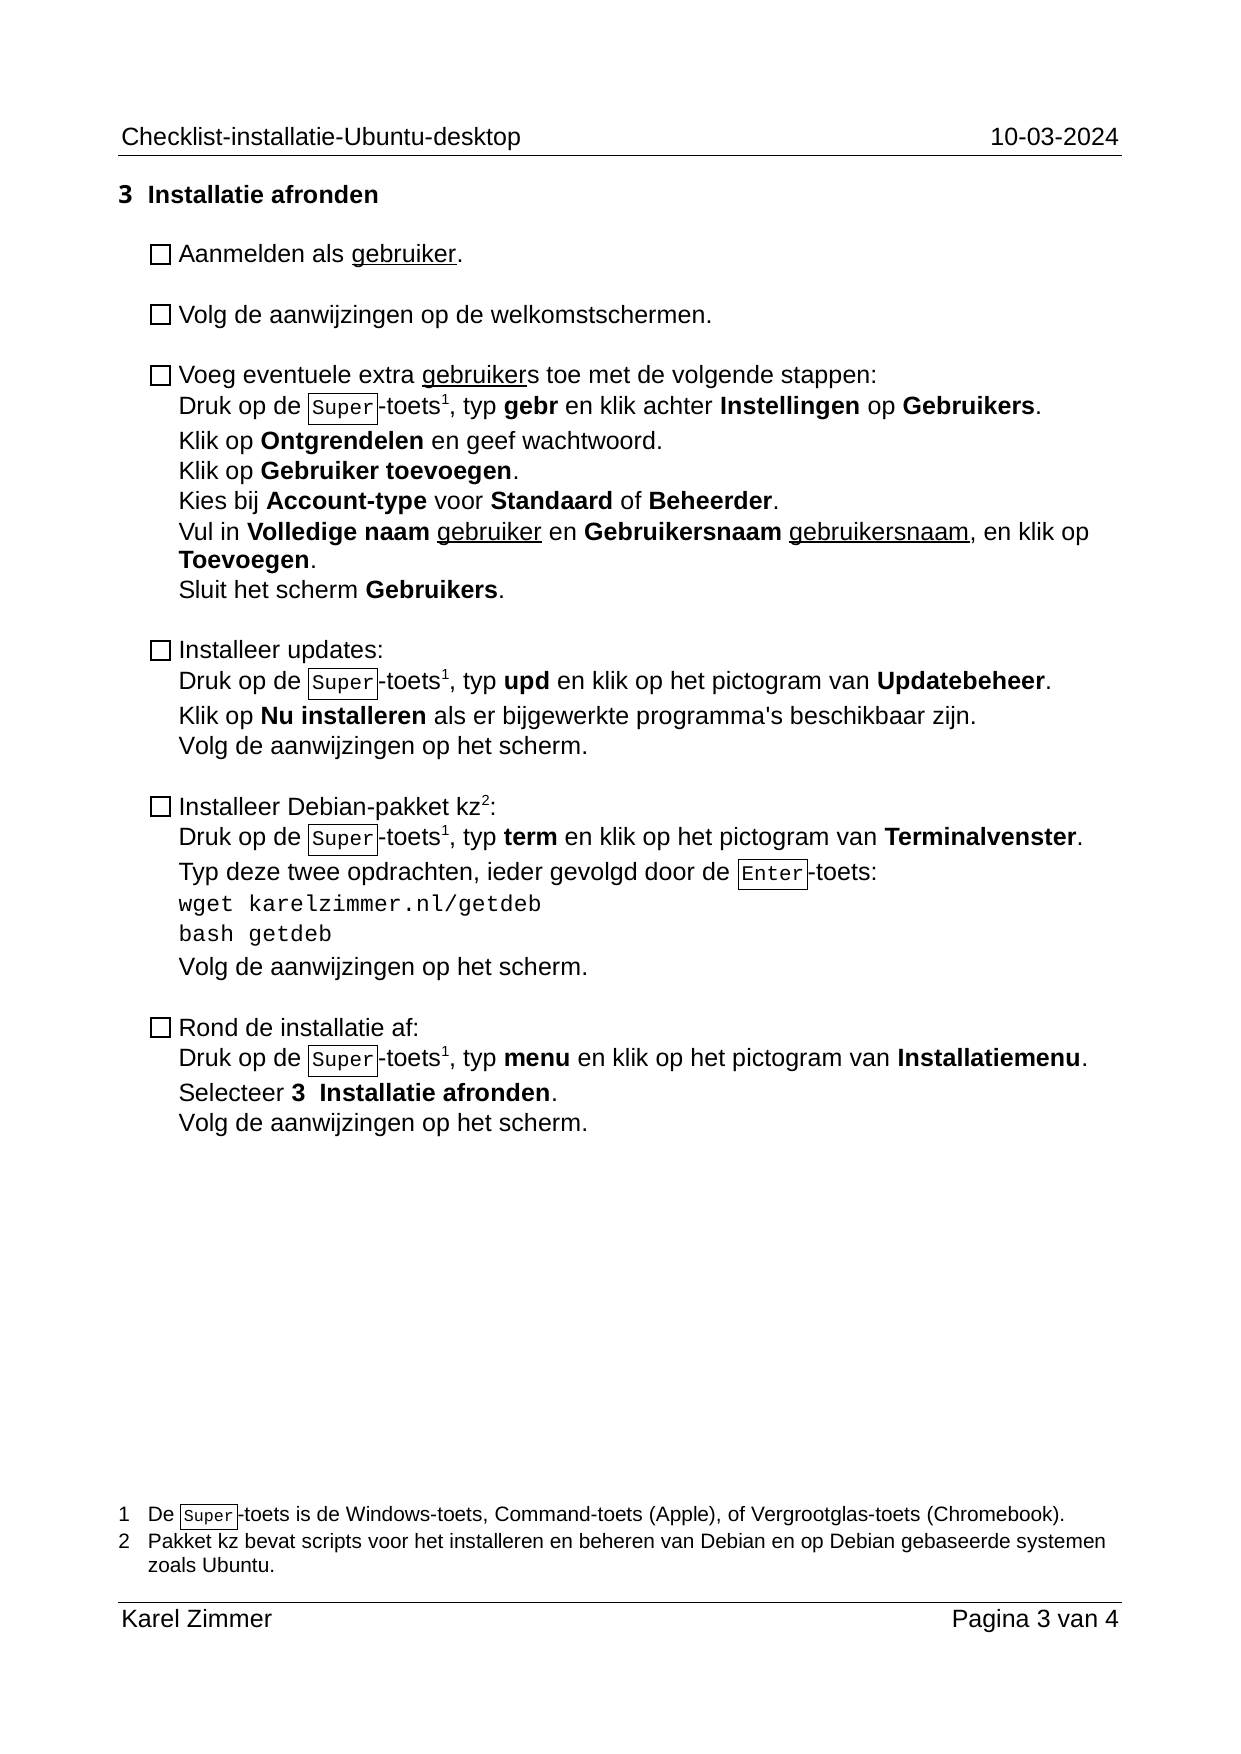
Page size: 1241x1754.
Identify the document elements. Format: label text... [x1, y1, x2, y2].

table_cell [118, 891, 142, 922]
table_cell Installeer updates: [177, 635, 1122, 666]
table_cell [142, 856, 177, 891]
table_cell [118, 822, 142, 856]
table_cell [142, 1043, 177, 1078]
table_cell [118, 856, 142, 891]
table_cell [118, 952, 142, 982]
table_cell Klik op Ontgrendelen en geef wachtwoord. [177, 425, 1122, 456]
table_cell [142, 952, 177, 982]
table_cell [142, 516, 177, 575]
table_header [142, 239, 177, 269]
table_cell [118, 516, 142, 575]
table_cell Druk op de Super-toets, typ gebr en klik achter Instellingen op Gebruikers. [177, 391, 1122, 425]
table_cell [177, 269, 1122, 300]
table_cell Voeg eventuele extra gebruikers toe met de volgende stappen: [177, 360, 1122, 391]
table_cell [142, 360, 177, 391]
table_cell [142, 456, 177, 486]
table_cell [118, 666, 142, 700]
table_cell [177, 605, 1122, 635]
table_cell [118, 982, 142, 1012]
table_cell bash getdeb [177, 922, 1122, 952]
table_cell Druk op de Super-toets1, typ upd en klik op het pictogram van Updatebeheer. [177, 666, 1122, 700]
table_cell [118, 1043, 142, 1078]
table_cell Klik op Gebruiker toevoegen. [177, 456, 1122, 486]
table_cell [142, 486, 177, 516]
table_cell [118, 575, 142, 605]
table_cell Druk op de Super-toets1, typ menu en klik op het pictogram van Installatiemenu. [177, 1043, 1122, 1078]
table_cell [142, 1078, 177, 1108]
table_cell [118, 456, 142, 486]
table_cell Volg de aanwijzingen op de welkomstschermen. [177, 300, 1122, 330]
table_cell [118, 425, 142, 456]
table_cell [118, 1078, 142, 1108]
table_cell Volg de aanwijzingen op het scherm. [177, 952, 1122, 982]
table_cell wget karelzimmer.nl/getdeb [177, 891, 1122, 922]
table_cell [142, 269, 177, 300]
table_cell [118, 731, 142, 761]
table_cell [118, 791, 142, 822]
table_header [118, 239, 142, 269]
table_cell [118, 1108, 142, 1138]
table_cell [118, 700, 142, 731]
table_cell [118, 330, 142, 360]
table_cell Druk op de Super-toets1, typ term en klik op het pictogram van Terminalvenster. [177, 822, 1122, 856]
table_cell [142, 982, 177, 1012]
table_cell [142, 666, 177, 700]
table_cell [118, 300, 142, 330]
table_cell [142, 635, 177, 666]
table_cell Selecteer 3 Installatie afronden. [177, 1078, 1122, 1108]
table_cell [142, 731, 177, 761]
table_cell Volg de aanwijzingen op het scherm. [177, 1108, 1122, 1138]
table_cell Vul in Volledige naam gebruiker en Gebruikersnaam gebruikersnaam, en klik op Toevoegen. [177, 516, 1122, 575]
table_cell Installeer Debian-pakket kz: [177, 791, 1122, 822]
table_cell [118, 360, 142, 391]
table_cell [142, 1013, 177, 1043]
table_cell [118, 391, 142, 425]
table_cell Klik op Nu installeren als er bijgewerkte programma's beschikbaar zijn. [177, 700, 1122, 731]
table_cell [177, 761, 1122, 791]
table_cell [142, 1108, 177, 1138]
table_cell [142, 791, 177, 822]
table_cell [142, 891, 177, 922]
table_cell [118, 1013, 142, 1043]
table_cell [118, 761, 142, 791]
table_cell [118, 635, 142, 666]
table_cell Kies bij Account-type voor Standaard of Beheerder. [177, 486, 1122, 516]
table_cell Rond de installatie af: [177, 1013, 1122, 1043]
table_cell [142, 300, 177, 330]
table_cell [142, 330, 177, 360]
table_cell Volg de aanwijzingen op het scherm. [177, 731, 1122, 761]
table_cell [142, 922, 177, 952]
table_cell Typ deze twee opdrachten, ieder gevolgd door de Enter-toets: [177, 856, 1122, 891]
table_cell [142, 700, 177, 731]
list Installatie afronden [118, 177, 1122, 211]
table_cell [177, 982, 1122, 1012]
table_header Aanmelden als gebruiker. [177, 239, 1122, 269]
table_cell [118, 486, 142, 516]
table_cell [142, 761, 177, 791]
table_cell [118, 269, 142, 300]
table_cell [142, 605, 177, 635]
table_cell [142, 391, 177, 425]
table_cell [142, 575, 177, 605]
table_cell [142, 425, 177, 456]
table_cell [118, 922, 142, 952]
table_cell [118, 605, 142, 635]
table_cell Sluit het scherm Gebruikers. [177, 575, 1122, 605]
table_cell [177, 330, 1122, 360]
table_cell [142, 822, 177, 856]
